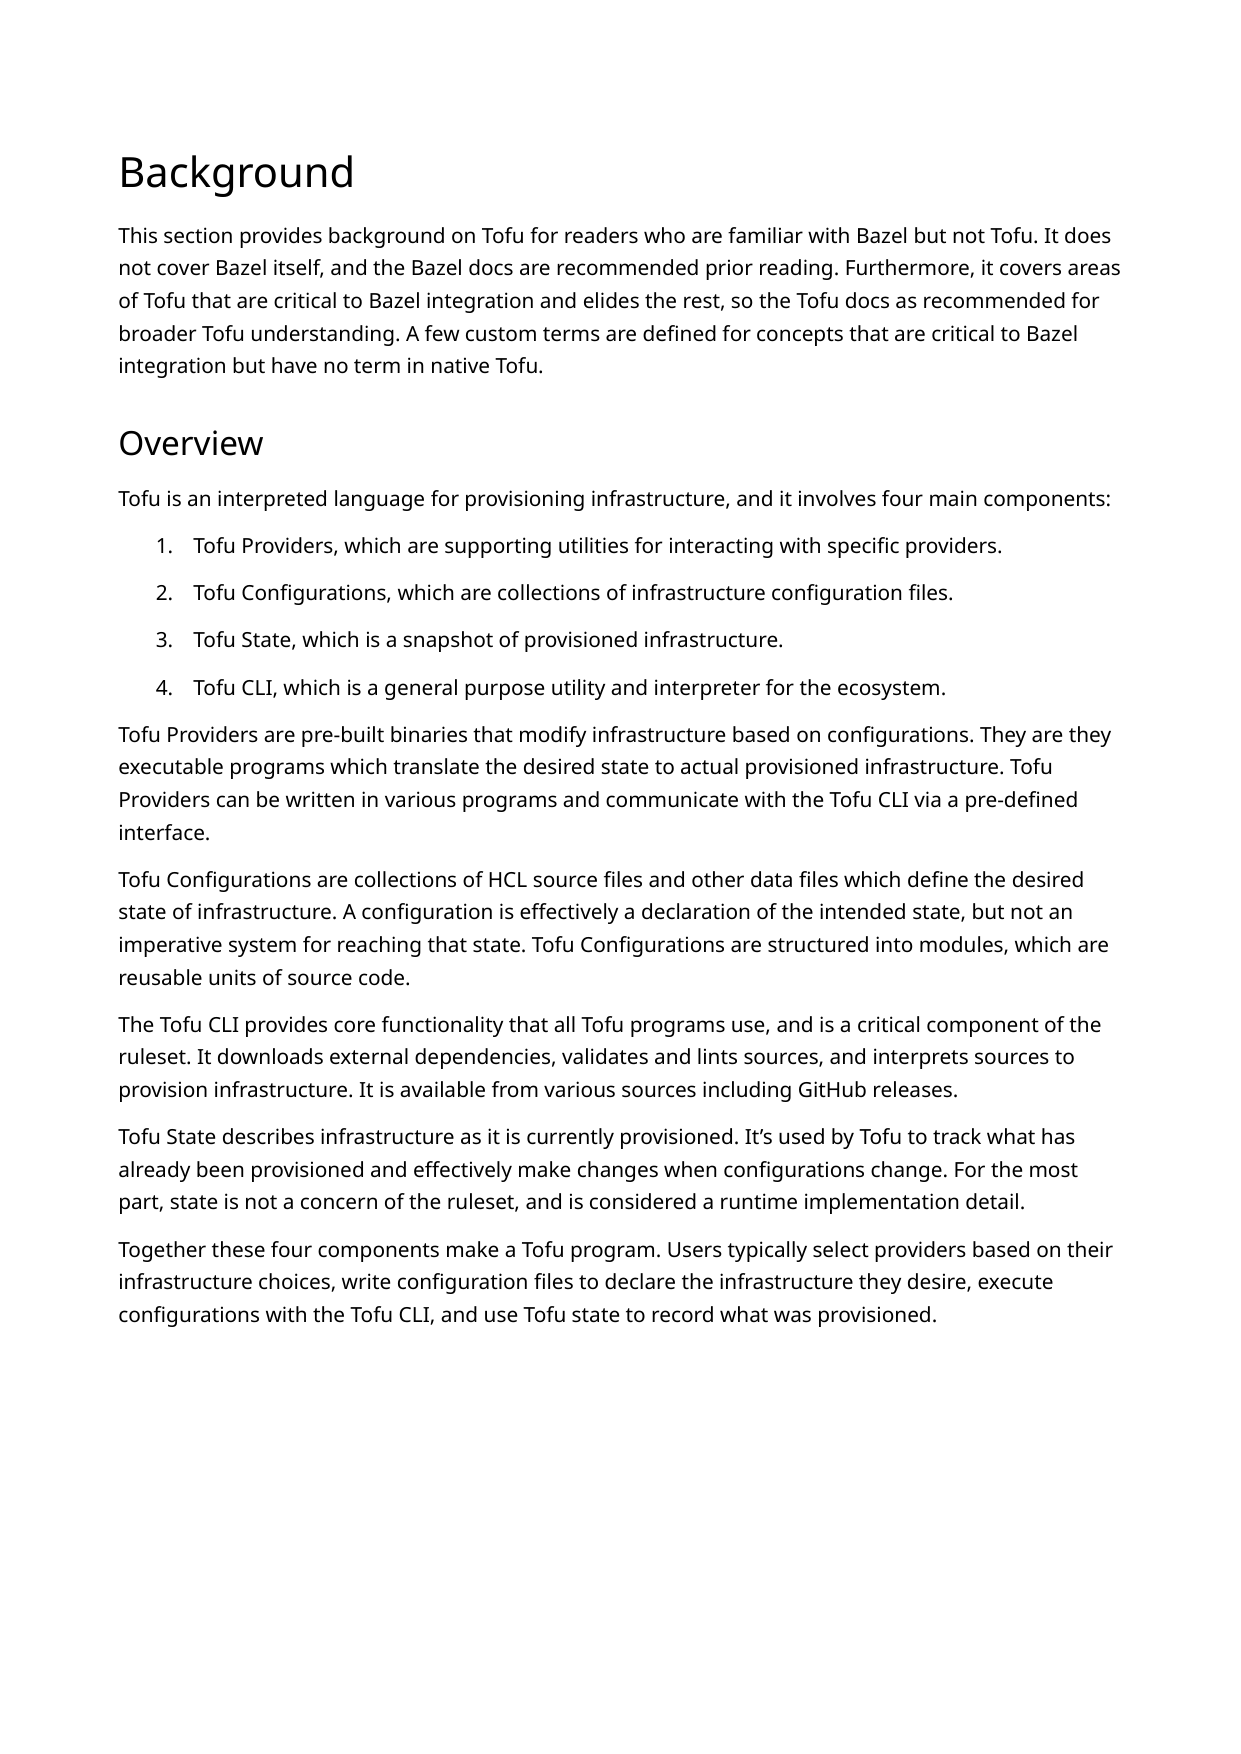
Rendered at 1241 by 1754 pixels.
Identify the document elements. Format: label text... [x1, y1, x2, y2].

list Tofu Providers, which are supporting utilities for interacting with specific providers. [156, 531, 1122, 559]
subtitle Background [118, 143, 1122, 200]
list Tofu State, which is a snapshot of provisioned infrastructure. [156, 626, 1122, 654]
list Tofu Configurations, which are collections of infrastructure configuration files. [156, 578, 1122, 607]
text This section provides background on Tofu for readers who are familiar with Bazel but not Tofu. It does not cover Bazel itself, and the Bazel docs are recommended prior reading. Furthermore, it covers areas of Tofu that are critical to Bazel integration and elides the rest, so the Tofu docs as recommended for broader Tofu understanding. A few custom terms are defined for concepts that are critical to Bazel integration but have no term in native Tofu. [118, 221, 1122, 380]
text Tofu Providers are pre-built binaries that modify infrastructure based on configurations. They are they executable programs which translate the desired state to actual provisioned infrastructure. Tofu Providers can be written in various programs and communicate with the Tofu CLI via a pre-defined interface. [118, 720, 1122, 846]
subtitle Overview [118, 419, 1122, 465]
text Tofu Configurations are collections of HCL source files and other data files which define the desired state of infrastructure. A configuration is effectively a declaration of the intended state, but not an imperative system for reaching that state. Tofu Configurations are structured into modules, which are reusable units of source code. [118, 865, 1122, 991]
list Tofu CLI, which is a general purpose utility and interpreter for the ecosystem. [156, 673, 1122, 701]
text Tofu State describes infrastructure as it is currently provisioned. It’s used by Tofu to track what has already been provisioned and effectively make changes when configurations change. For the most part, state is not a concern of the ruleset, and is considered a runtime implementation detail. [118, 1122, 1122, 1216]
text Tofu is an interpreted language for provisioning infrastructure, and it involves four main components: [118, 484, 1122, 512]
text Together these four components make a Tofu program. Users typically select providers based on their infrastructure choices, write configuration files to declare the infrastructure they desire, execute configurations with the Tofu CLI, and use Tofu state to record what was provisioned. [118, 1235, 1122, 1328]
text The Tofu CLI provides core functionality that all Tofu programs use, and is a critical component of the ruleset. It downloads external dependencies, validates and lints sources, and interprets sources to provision infrastructure. It is available from various sources including GitHub releases. [118, 1010, 1122, 1103]
